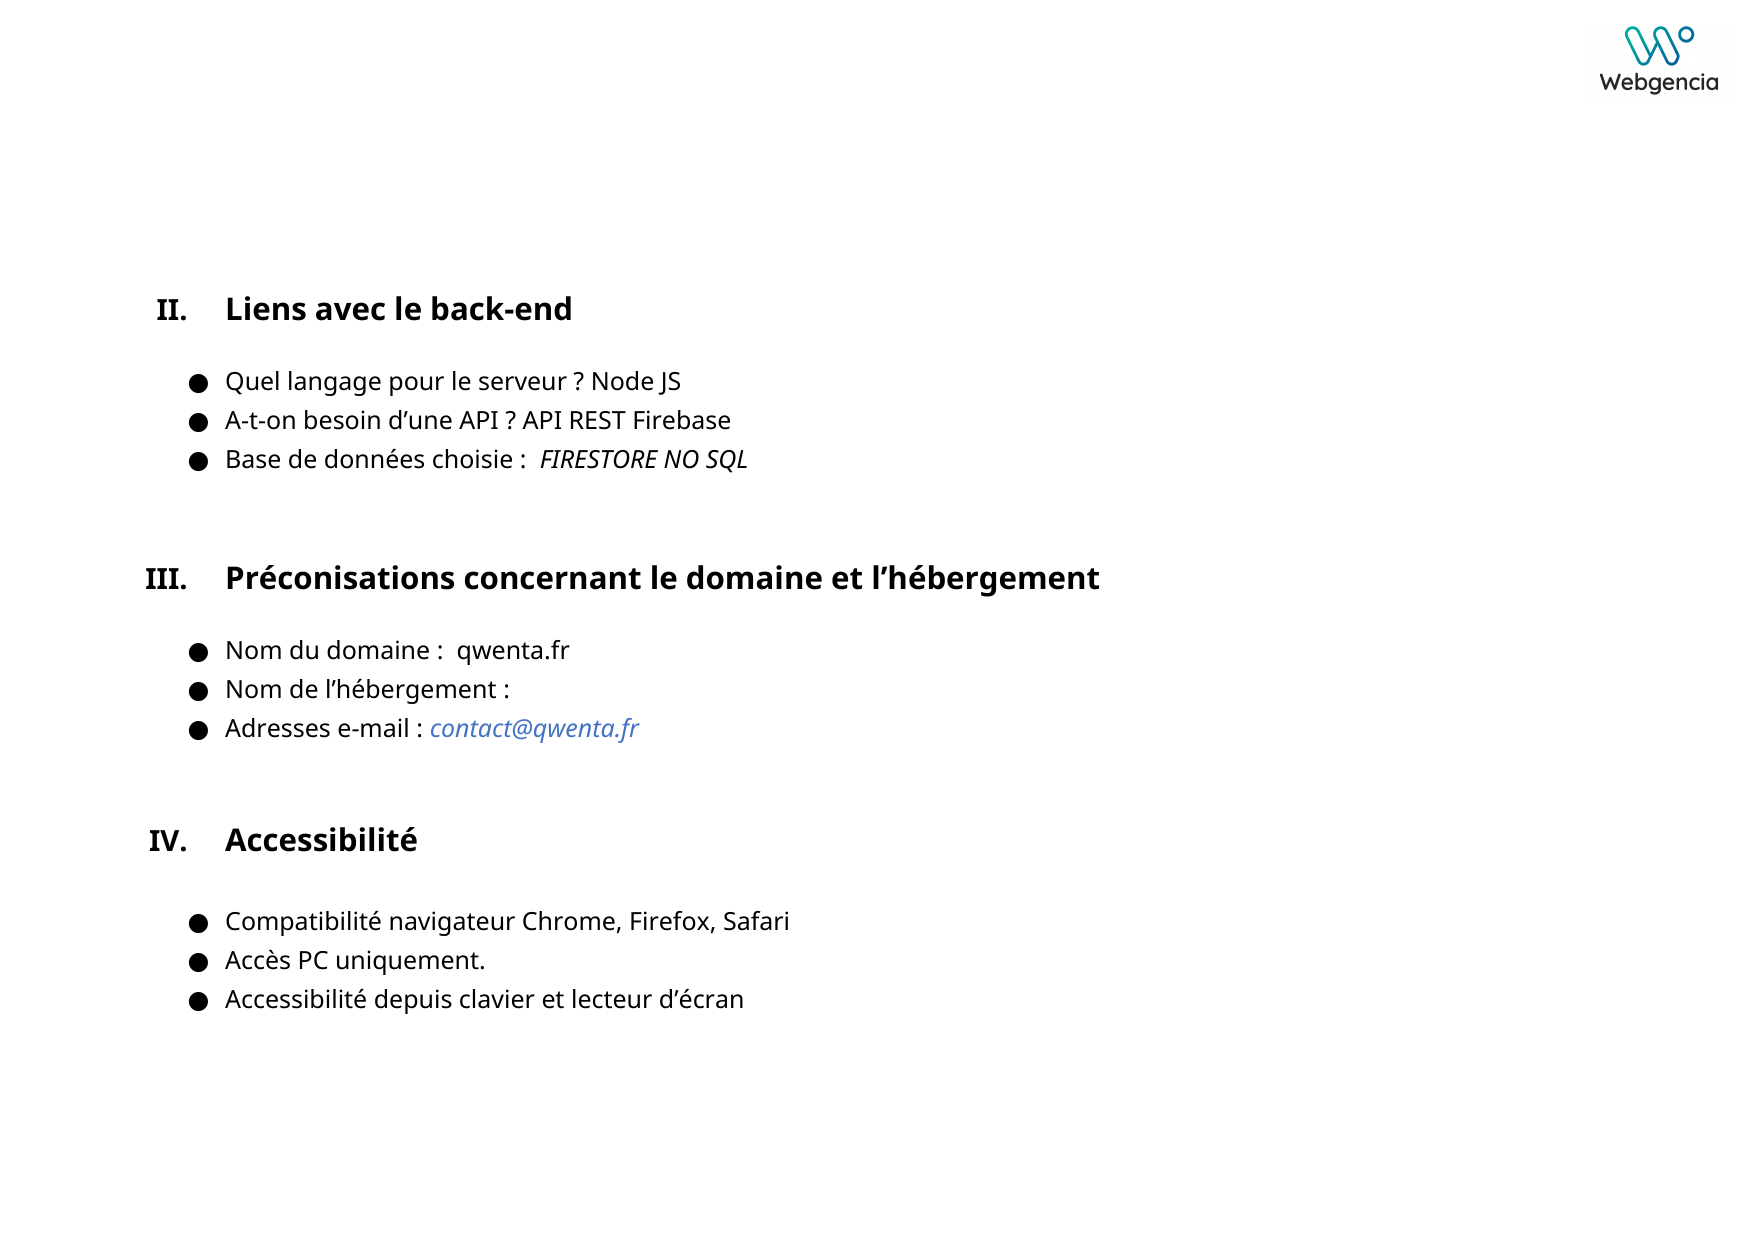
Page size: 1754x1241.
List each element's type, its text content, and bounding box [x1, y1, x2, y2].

list Quel langage pour le serveur ? Node JS [187, 363, 1604, 398]
list Adresses e-mail : contact@qwenta.fr [187, 711, 1604, 775]
list Nom du domaine : qwenta.fr [187, 632, 1604, 666]
list Nom de l’hébergement : [187, 671, 1604, 706]
list Liens avec le back-end [187, 287, 1604, 329]
list Compatibilité navigateur Chrome, Firefox, Safari [187, 904, 1604, 938]
list A-t-on besoin d’une API ? API REST Firebase [187, 403, 1604, 437]
list Accessibilité [187, 818, 1604, 904]
list Préconisations concernant le domaine et l’hébergement [187, 556, 1604, 598]
list Accès PC uniquement. [187, 943, 1604, 977]
list Base de données choisie : FIRESTORE NO SQL [187, 442, 1604, 506]
list Accessibilité depuis clavier et lecteur d’écran [187, 982, 1604, 1046]
